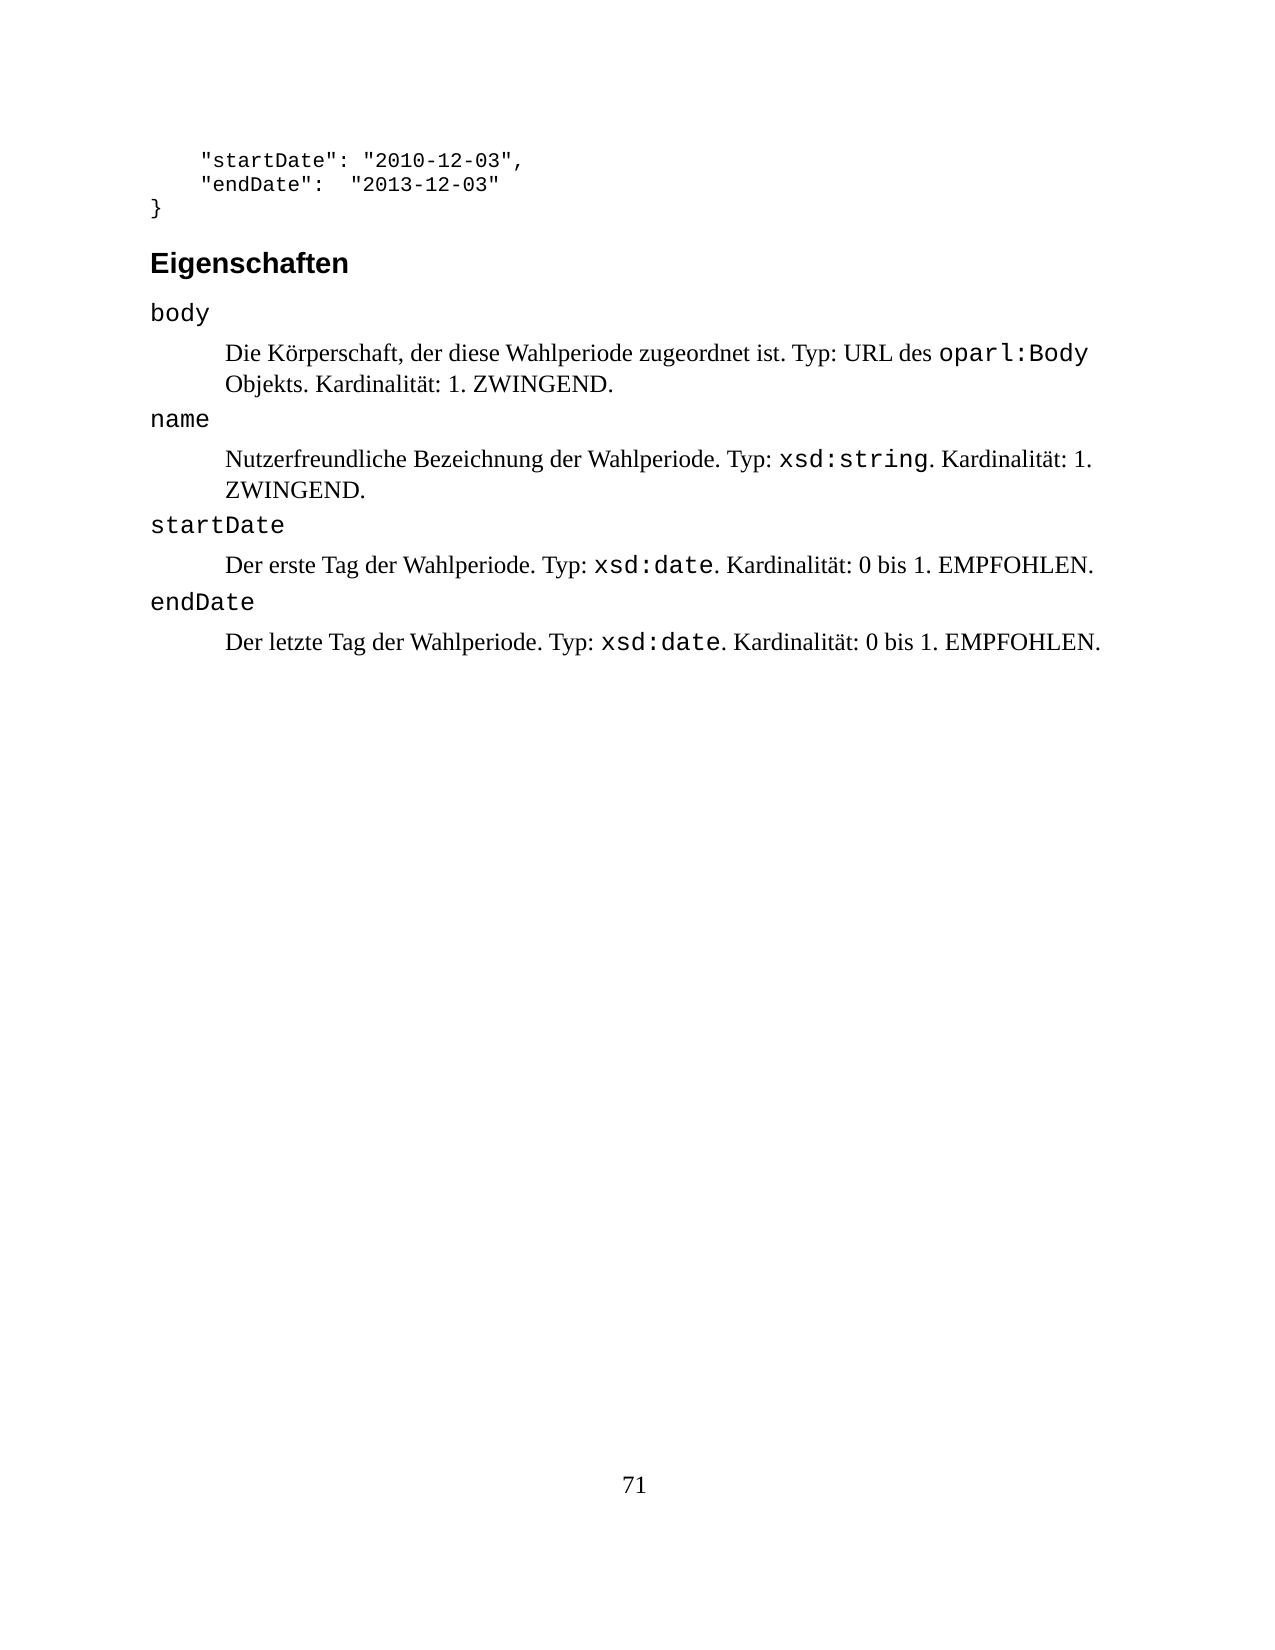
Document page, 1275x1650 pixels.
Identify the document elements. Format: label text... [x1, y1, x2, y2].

text Der erste Tag der Wahlperiode. Typ: xsd:date. Kardinalität: 0 bis 1. EMPFOHLEN. [225, 550, 1125, 581]
text startDate [150, 513, 1125, 541]
text Der letzte Tag der Wahlperiode. Typ: xsd:date. Kardinalität: 0 bis 1. EMPFOHLEN. [225, 627, 1125, 658]
subtitle Eigenschaften [150, 246, 1125, 279]
text name [150, 407, 1125, 435]
text "endDate": "2013-12-03" [150, 174, 1125, 197]
text body [150, 301, 1125, 329]
text "startDate": "2010-12-03", [150, 150, 1125, 174]
text Die Körperschaft, der diese Wahlperiode zugeordnet ist. Typ: URL des oparl:Body Objekts. Kardinalität: 1. ZWINGEND. [225, 338, 1125, 398]
text } [150, 197, 1125, 221]
text endDate [150, 590, 1125, 618]
text Nutzerfreundliche Bezeichnung der Wahlperiode. Typ: xsd:string. Kardinalität: 1. ZWINGEND. [225, 444, 1125, 504]
